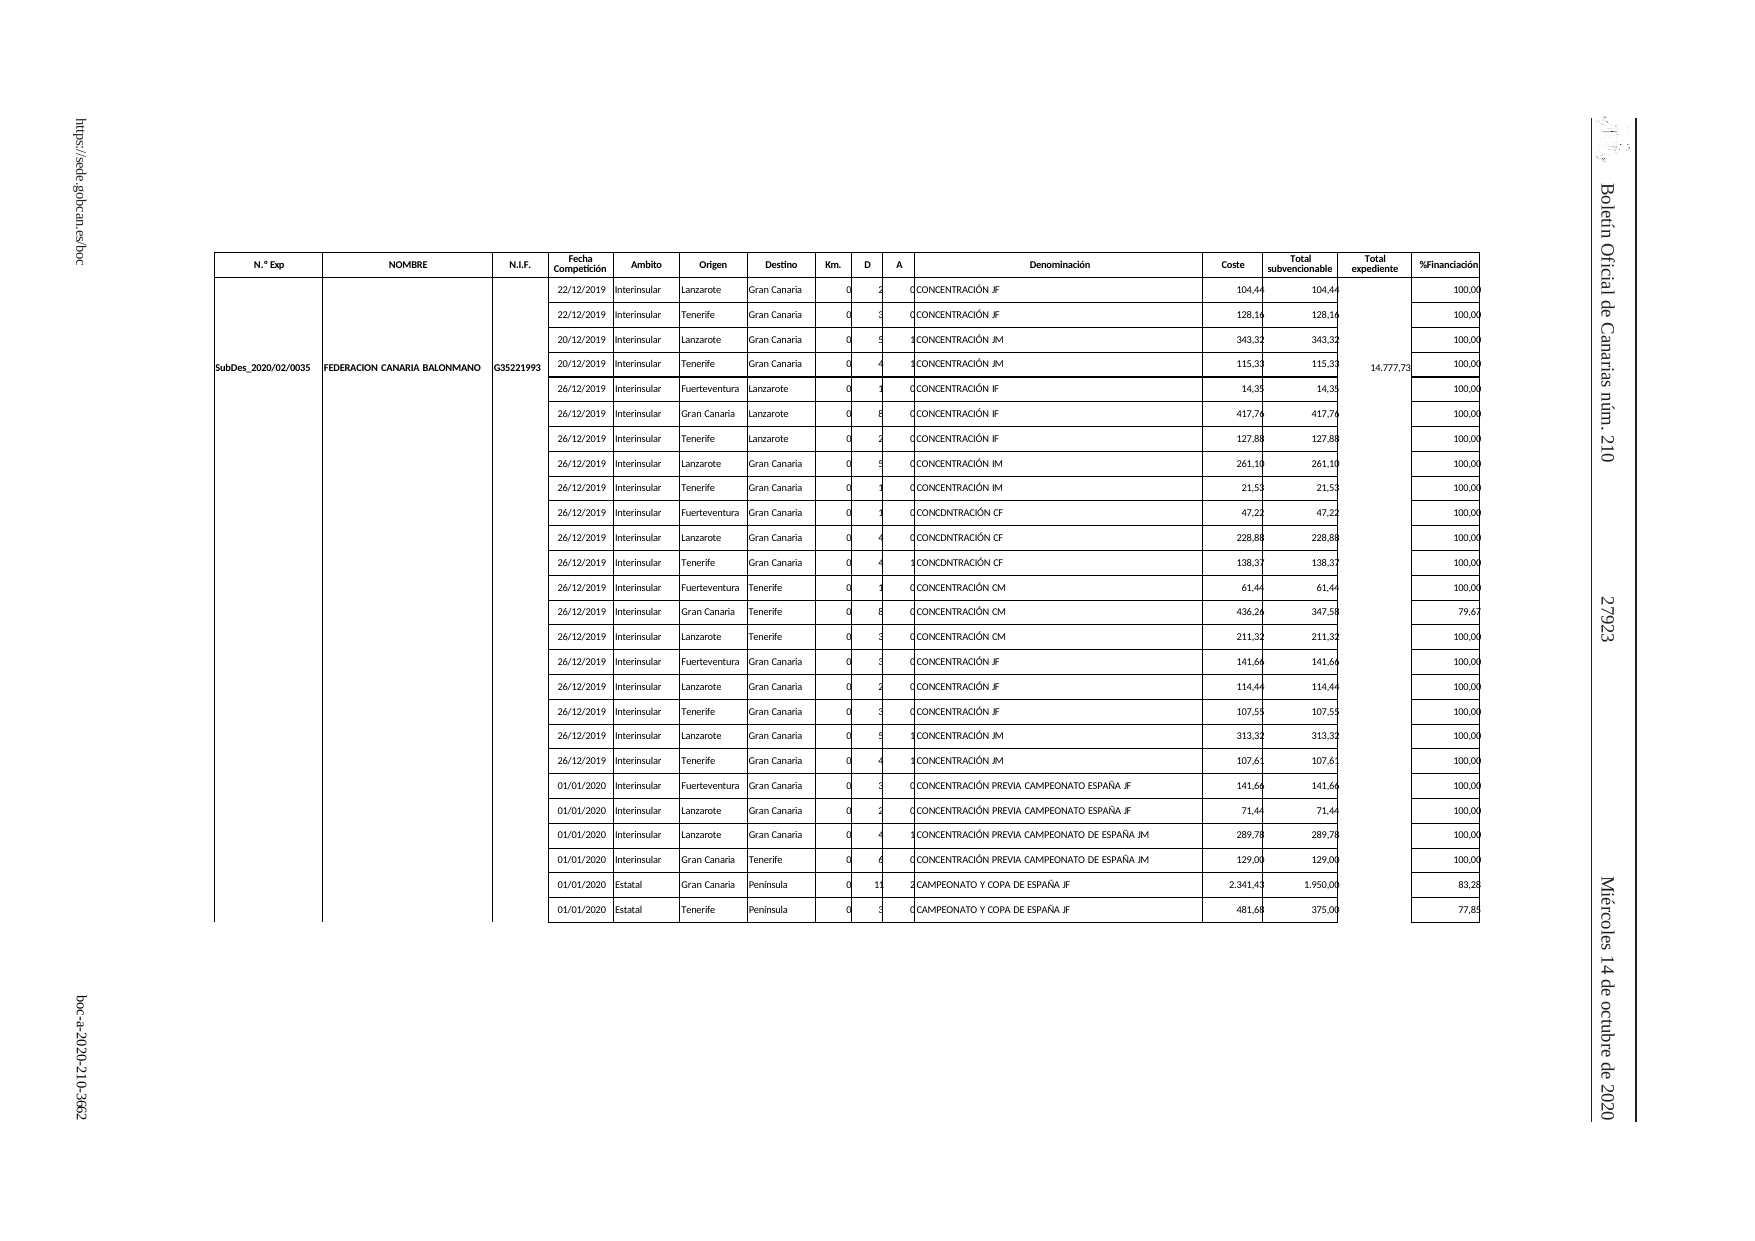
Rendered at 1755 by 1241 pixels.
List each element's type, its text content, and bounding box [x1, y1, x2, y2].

table_cell 4 [852, 551, 882, 575]
table_cell 1 [883, 725, 914, 748]
table_cell 0 [816, 501, 851, 525]
table_cell Gran Canaria [748, 824, 815, 847]
table_cell 100,00 [1412, 774, 1479, 798]
table_cell CONCENTRACIÓN JM [915, 725, 1202, 748]
table_cell Interinsular [614, 501, 679, 525]
table_cell Gran Canaria [748, 700, 815, 723]
table_header Total expediente [1338, 253, 1411, 277]
table_cell 228,88 [1263, 526, 1337, 550]
table_cell 71,44 [1203, 799, 1262, 823]
table_cell Interinsular [614, 452, 679, 476]
table_cell Interinsular [614, 526, 679, 550]
table_cell CONCENTRACIÓN CM [915, 576, 1202, 599]
table_cell 3 [852, 774, 882, 798]
table_cell Lanzarote [748, 402, 815, 426]
table_cell 107,55 [1263, 700, 1337, 723]
table_cell 115,33 [1203, 353, 1262, 376]
table_cell 375,00 [1263, 898, 1337, 922]
table_cell 417,76 [1203, 402, 1262, 426]
table_cell 0 [883, 526, 914, 550]
table_cell Lanzarote [748, 378, 815, 401]
table_cell Lanzarote [680, 799, 747, 823]
table_cell Estatal [614, 898, 679, 922]
table_cell Tenerife [680, 427, 747, 451]
table_cell 436,26 [1203, 601, 1262, 624]
table_cell 01/01/2020 [549, 898, 613, 922]
table_cell 0 [816, 353, 851, 376]
table_cell 100,00 [1412, 625, 1479, 649]
table_cell Gran Canaria [748, 526, 815, 550]
table_cell 100,00 [1412, 551, 1479, 575]
table_cell Interinsular [614, 824, 679, 847]
table_cell 100,00 [1412, 526, 1479, 550]
table_cell 114,44 [1263, 675, 1337, 699]
table_cell 0 [883, 576, 914, 599]
table_header A [883, 253, 914, 277]
table_cell 100,00 [1412, 675, 1479, 699]
table_cell CONCENTRACIÓN JF [915, 650, 1202, 674]
table_cell Interinsular [614, 774, 679, 798]
table_cell 0 [816, 625, 851, 649]
table_cell 0 [883, 278, 914, 302]
table_cell 11 [852, 873, 882, 897]
table_cell CONCDNTRACIÓN CF [915, 551, 1202, 575]
table_cell 481,68 [1203, 898, 1262, 922]
table_cell Fuerteventura [680, 774, 747, 798]
table_cell Tenerife [680, 477, 747, 500]
table_cell 0 [816, 650, 851, 674]
table_cell 1 [883, 749, 914, 773]
table_cell Fuerteventura [680, 576, 747, 599]
table_cell 141,66 [1203, 774, 1262, 798]
table_cell Tenerife [748, 576, 815, 599]
table_cell 26/12/2019 [549, 700, 613, 723]
table_cell Interinsular [614, 278, 679, 302]
table_cell 1 [852, 576, 882, 599]
table_cell 14.777,73 [1338, 278, 1411, 922]
table_cell Gran Canaria [748, 353, 815, 376]
table_cell 1 [852, 378, 882, 401]
table_cell 71,44 [1263, 799, 1337, 823]
table_cell 3 [852, 625, 882, 649]
text Miércoles 14 de octubre de 2020 [1598, 876, 1618, 1124]
table_cell Gran Canaria [748, 799, 815, 823]
table_cell 26/12/2019 [549, 427, 613, 451]
table_cell 26/12/2019 [549, 452, 613, 476]
table_cell Tenerife [680, 303, 747, 327]
table_cell 129,00 [1203, 849, 1262, 872]
table_cell 3 [852, 700, 882, 723]
table_cell 100,00 [1412, 427, 1479, 451]
table_cell 0 [816, 551, 851, 575]
table_cell Interinsular [614, 675, 679, 699]
table_cell 3 [852, 898, 882, 922]
table_cell 100,00 [1412, 452, 1479, 476]
table_cell 114,44 [1203, 675, 1262, 699]
table_cell 115,33 [1263, 353, 1337, 376]
table_cell Lanzarote [680, 526, 747, 550]
table_cell 141,66 [1263, 774, 1337, 798]
table_cell 127,88 [1203, 427, 1262, 451]
table_cell 289,78 [1263, 824, 1337, 847]
table_cell 4 [852, 824, 882, 847]
table_cell Fuerteventura [680, 378, 747, 401]
table_cell CONCENTRACIÓN PREVIA CAMPEONATO ESPAÑA JF [915, 774, 1202, 798]
table_cell 107,61 [1203, 749, 1262, 773]
table_cell Interinsular [614, 477, 679, 500]
table_cell CONCENTRACIÓN JF [915, 278, 1202, 302]
table_cell 100,00 [1412, 378, 1479, 401]
table_cell 26/12/2019 [549, 526, 613, 550]
table_cell 47,22 [1203, 501, 1262, 525]
table_cell 26/12/2019 [549, 551, 613, 575]
table_cell Tenerife [748, 625, 815, 649]
table_cell Interinsular [614, 601, 679, 624]
table_cell 100,00 [1412, 700, 1479, 723]
text boc-a-2020-210-3662 [74, 995, 91, 1124]
table_cell 313,32 [1203, 725, 1262, 748]
table_cell 0 [816, 725, 851, 748]
table_cell 0 [816, 427, 851, 451]
table_cell G35221993 [493, 278, 548, 922]
table_cell 6 [852, 849, 882, 872]
table_cell Tenerife [680, 353, 747, 376]
table_cell 26/12/2019 [549, 625, 613, 649]
table_cell 2 [852, 799, 882, 823]
table_cell 0 [883, 402, 914, 426]
table_cell 0 [883, 477, 914, 500]
table_cell CONCENTRACIÓN IM [915, 477, 1202, 500]
table_cell 228,88 [1203, 526, 1262, 550]
table_cell Interinsular [614, 402, 679, 426]
table_cell Gran Canaria [748, 278, 815, 302]
table_cell 26/12/2019 [549, 650, 613, 674]
table_cell 100,00 [1412, 799, 1479, 823]
table_cell 127,88 [1263, 427, 1337, 451]
table_cell 0 [883, 452, 914, 476]
table_cell 0 [883, 378, 914, 401]
table_cell 26/12/2019 [549, 675, 613, 699]
table_cell 343,32 [1203, 328, 1262, 352]
table_cell 100,00 [1412, 576, 1479, 599]
table_cell 0 [883, 601, 914, 624]
table_cell CONCENTRACIÓN JF [915, 675, 1202, 699]
table_cell Gran Canaria [748, 725, 815, 748]
table_cell 141,66 [1263, 650, 1337, 674]
table_cell 100,00 [1412, 402, 1479, 426]
table_cell Lanzarote [680, 675, 747, 699]
table_cell 61,44 [1263, 576, 1337, 599]
table_cell Estatal [614, 873, 679, 897]
table_cell 0 [883, 849, 914, 872]
table_header NOMBRE [323, 253, 492, 277]
table_cell 289,78 [1203, 824, 1262, 847]
table_cell 0 [816, 700, 851, 723]
table_cell 21,53 [1263, 477, 1337, 500]
table_cell 0 [816, 328, 851, 352]
table_cell 2 [852, 278, 882, 302]
table_cell 1 [883, 353, 914, 376]
table_cell 22/12/2019 [549, 278, 613, 302]
table_cell 5 [852, 328, 882, 352]
table_cell Lanzarote [680, 824, 747, 847]
table_cell 0 [883, 675, 914, 699]
table_cell 1 [852, 477, 882, 500]
table_header Fecha Competición [549, 253, 613, 277]
table_cell Península [748, 898, 815, 922]
table_cell 4 [852, 526, 882, 550]
table_cell 1.950,00 [1263, 873, 1337, 897]
table_cell Tenerife [680, 898, 747, 922]
table_cell 343,32 [1263, 328, 1337, 352]
table_cell 100,00 [1412, 725, 1479, 748]
table_cell Interinsular [614, 303, 679, 327]
table_cell Lanzarote [680, 452, 747, 476]
table_cell Lanzarote [748, 427, 815, 451]
table_header D [852, 253, 882, 277]
table_cell 100,00 [1412, 353, 1479, 376]
table_cell 107,61 [1263, 749, 1337, 773]
table_cell CONCENTRACIÓN IM [915, 452, 1202, 476]
table_cell 138,37 [1203, 551, 1262, 575]
table_cell 1 [883, 824, 914, 847]
table_cell Lanzarote [680, 725, 747, 748]
table_cell 261,10 [1203, 452, 1262, 476]
table_cell 83,28 [1412, 873, 1479, 897]
table_cell 211,32 [1203, 625, 1262, 649]
table_cell CONCENTRACIÓN JM [915, 353, 1202, 376]
table_cell 141,66 [1203, 650, 1262, 674]
table_cell 0 [816, 452, 851, 476]
table_cell 5 [852, 452, 882, 476]
table_cell Interinsular [614, 427, 679, 451]
table_cell 0 [816, 749, 851, 773]
table_cell 313,32 [1263, 725, 1337, 748]
table_cell Gran Canaria [680, 402, 747, 426]
table_cell 47,22 [1263, 501, 1337, 525]
table_cell 0 [816, 601, 851, 624]
table_cell 138,37 [1263, 551, 1337, 575]
table_cell CONCENTRACIÓN IF [915, 402, 1202, 426]
table_cell 211,32 [1263, 625, 1337, 649]
table_cell Interinsular [614, 625, 679, 649]
table_cell Gran Canaria [748, 675, 815, 699]
table_cell Tenerife [748, 601, 815, 624]
table_cell 2.341,43 [1203, 873, 1262, 897]
table_cell Fuerteventura [680, 501, 747, 525]
table_cell CONCENTRACIÓN IF [915, 427, 1202, 451]
table_cell 26/12/2019 [549, 402, 613, 426]
table_cell 4 [852, 749, 882, 773]
table_cell CONCENTRACIÓN IF [915, 378, 1202, 401]
table_cell 26/12/2019 [549, 725, 613, 748]
table_cell 22/12/2019 [549, 303, 613, 327]
table_cell 14,35 [1203, 378, 1262, 401]
table_cell Interinsular [614, 799, 679, 823]
table_cell 14,35 [1263, 378, 1337, 401]
table_cell 8 [852, 601, 882, 624]
table_cell Lanzarote [680, 278, 747, 302]
table_cell 347,58 [1263, 601, 1337, 624]
table_cell 01/01/2020 [549, 774, 613, 798]
table_cell CONCENTRACIÓN CM [915, 625, 1202, 649]
table_cell 61,44 [1203, 576, 1262, 599]
table_cell Gran Canaria [680, 873, 747, 897]
table_cell Gran Canaria [748, 650, 815, 674]
table_cell 2 [852, 427, 882, 451]
table_cell CONCENTRACIÓN PREVIA CAMPEONATO ESPAÑA JF [915, 799, 1202, 823]
table_cell CAMPEONATO Y COPA DE ESPAÑA JF [915, 898, 1202, 922]
table_header N.I.F. [493, 253, 548, 277]
table_header Denominación [915, 253, 1202, 277]
table_header Total subvencionable [1263, 253, 1337, 277]
table_cell Tenerife [680, 749, 747, 773]
table_cell Interinsular [614, 700, 679, 723]
table_cell 0 [816, 849, 851, 872]
text Boletín Oficial de Canarias núm. 210 [1598, 183, 1618, 464]
table_cell 100,00 [1412, 824, 1479, 847]
table_cell 3 [852, 303, 882, 327]
table_cell 128,16 [1203, 303, 1262, 327]
table_cell 0 [816, 799, 851, 823]
table_cell 20/12/2019 [549, 328, 613, 352]
text https://sede.gobcan.es/boc [73, 118, 90, 273]
table_cell 0 [816, 402, 851, 426]
table_cell SubDes_2020/02/0035 [215, 278, 322, 922]
table_cell 0 [816, 526, 851, 550]
table_cell 01/01/2020 [549, 849, 613, 872]
table_cell 4 [852, 353, 882, 376]
table_cell CONCDNTRACIÓN CF [915, 526, 1202, 550]
table_cell Gran Canaria [748, 551, 815, 575]
table_cell 0 [883, 625, 914, 649]
table_cell 129,00 [1263, 849, 1337, 872]
table_cell 20/12/2019 [549, 353, 613, 376]
table_cell 0 [816, 774, 851, 798]
table_cell CAMPEONATO Y COPA DE ESPAÑA JF [915, 873, 1202, 897]
table_cell Gran Canaria [748, 303, 815, 327]
table_cell 26/12/2019 [549, 477, 613, 500]
table_cell Gran Canaria [680, 601, 747, 624]
table_cell 0 [816, 824, 851, 847]
table_cell 100,00 [1412, 278, 1479, 302]
table_header Destino [748, 253, 815, 277]
table_cell 26/12/2019 [549, 749, 613, 773]
table_cell CONCENTRACIÓN PREVIA CAMPEONATO DE ESPAÑA JM [915, 849, 1202, 872]
table_cell Fuerteventura [680, 650, 747, 674]
table_cell CONCENTRACIÓN PREVIA CAMPEONATO DE ESPAÑA JM [915, 824, 1202, 847]
table_cell 0 [883, 650, 914, 674]
table_cell 104,44 [1203, 278, 1262, 302]
table_cell Gran Canaria [748, 328, 815, 352]
table_cell CONCENTRACIÓN JF [915, 700, 1202, 723]
table_cell CONCENTRACIÓN JF [915, 303, 1202, 327]
table_cell 8 [852, 402, 882, 426]
table_cell 0 [883, 799, 914, 823]
table_cell Tenerife [748, 849, 815, 872]
table_cell Interinsular [614, 378, 679, 401]
table_cell 417,76 [1263, 402, 1337, 426]
table_cell 0 [883, 427, 914, 451]
table_cell Lanzarote [680, 625, 747, 649]
table_cell Tenerife [680, 700, 747, 723]
table_cell 100,00 [1412, 501, 1479, 525]
table_cell 0 [816, 477, 851, 500]
table_cell CONCENTRACIÓN JM [915, 328, 1202, 352]
table_cell 26/12/2019 [549, 576, 613, 599]
table_cell 107,55 [1203, 700, 1262, 723]
table_cell Interinsular [614, 576, 679, 599]
table_cell 100,00 [1412, 477, 1479, 500]
table_cell 100,00 [1412, 328, 1479, 352]
table_cell 0 [883, 501, 914, 525]
table_cell 5 [852, 725, 882, 748]
table_cell 01/01/2020 [549, 824, 613, 847]
table_cell 0 [883, 303, 914, 327]
table_cell 0 [816, 278, 851, 302]
table_cell 26/12/2019 [549, 378, 613, 401]
table_cell 0 [816, 378, 851, 401]
table_cell Lanzarote [680, 328, 747, 352]
table_header N.º Exp [215, 253, 322, 277]
table_cell 100,00 [1412, 849, 1479, 872]
table_cell 100,00 [1412, 650, 1479, 674]
table_cell 104,44 [1263, 278, 1337, 302]
table_cell Gran Canaria [748, 501, 815, 525]
table_cell 0 [816, 675, 851, 699]
table_cell 2 [883, 873, 914, 897]
table_cell Gran Canaria [680, 849, 747, 872]
table_cell Interinsular [614, 650, 679, 674]
table_cell CONCENTRACIÓN CM [915, 601, 1202, 624]
table_cell Gran Canaria [748, 452, 815, 476]
table_cell 1 [883, 551, 914, 575]
table_header Coste [1203, 253, 1262, 277]
table_cell 261,10 [1263, 452, 1337, 476]
table_cell 0 [816, 898, 851, 922]
table_cell 1 [883, 328, 914, 352]
table_cell Interinsular [614, 353, 679, 376]
table_cell Interinsular [614, 551, 679, 575]
table_cell Gran Canaria [748, 477, 815, 500]
table_cell 1 [852, 501, 882, 525]
table_cell FEDERACION CANARIA BALONMANO [323, 278, 492, 922]
table_cell 21,53 [1203, 477, 1262, 500]
table_cell 0 [816, 576, 851, 599]
text 27923 [1598, 597, 1618, 646]
table_header %Financiación [1412, 253, 1479, 277]
table_cell 0 [883, 700, 914, 723]
table_cell 0 [883, 774, 914, 798]
table_cell 0 [816, 873, 851, 897]
table_cell Gran Canaria [748, 774, 815, 798]
table_cell Interinsular [614, 849, 679, 872]
table_cell 3 [852, 650, 882, 674]
table_cell Tenerife [680, 551, 747, 575]
table_cell 26/12/2019 [549, 501, 613, 525]
table_header Ambito [614, 253, 679, 277]
table_cell CONCDNTRACIÓN CF [915, 501, 1202, 525]
table_cell Interinsular [614, 725, 679, 748]
table_cell Gran Canaria [748, 749, 815, 773]
table_cell 26/12/2019 [549, 601, 613, 624]
table_cell 01/01/2020 [549, 799, 613, 823]
table_cell 79,67 [1412, 601, 1479, 624]
table_cell 01/01/2020 [549, 873, 613, 897]
table_cell Península [748, 873, 815, 897]
table_header Km. [816, 253, 851, 277]
table_cell 0 [883, 898, 914, 922]
table_cell Interinsular [614, 749, 679, 773]
table_cell Interinsular [614, 328, 679, 352]
table_cell 0 [816, 303, 851, 327]
table_cell 100,00 [1412, 749, 1479, 773]
table_cell 2 [852, 675, 882, 699]
table_header Origen [680, 253, 747, 277]
table_cell 77,85 [1412, 898, 1479, 922]
table_cell 100,00 [1412, 303, 1479, 327]
table_cell 128,16 [1263, 303, 1337, 327]
table_cell CONCENTRACIÓN JM [915, 749, 1202, 773]
